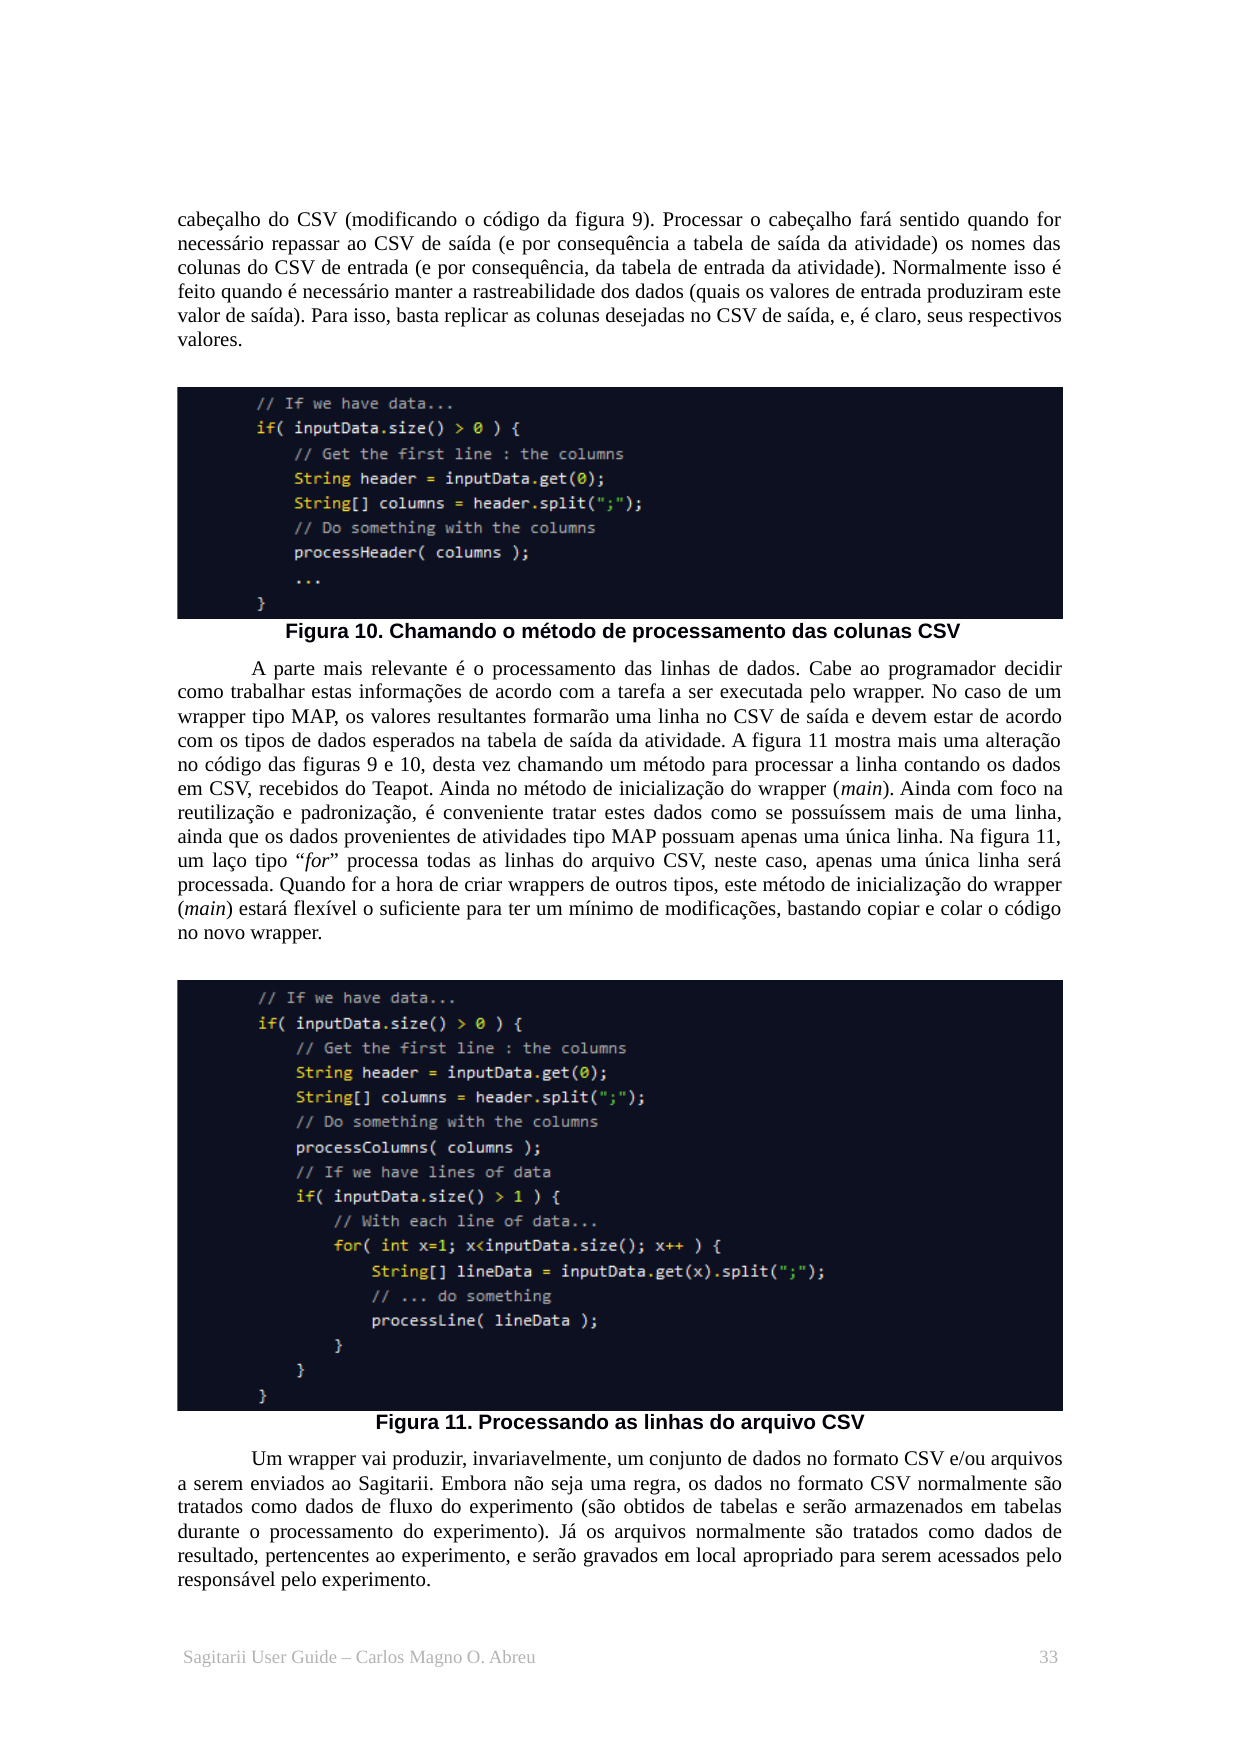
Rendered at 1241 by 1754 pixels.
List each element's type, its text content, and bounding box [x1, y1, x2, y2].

text A parte mais relevante é o processamento das linhas de dados. Cabe ao programador decidir como trabalhar estas informações de acordo com a tarefa a ser executada pelo wrapper. No caso de um wrapper tipo MAP, os valores resultantes formarão uma linha no CSV de saída e devem estar de acordo com os tipos de dados esperados na tabela de saída da atividade. A figura 11 mostra mais uma alteração no código das figuras 9 e 10, desta vez chamando um método para processar a linha contando os dados em CSV, recebidos do Teapot. Ainda no método de inicialização do wrapper (main). Ainda com foco na reutilização e padronização, é conveniente tratar estes dados como se possuíssem mais de uma linha, ainda que os dados provenientes de atividades tipo MAP possuam apenas uma única linha. Na figura 11, um laço tipo “for” processa todas as linhas do arquivo CSV, neste caso, apenas uma única linha será processada. Quando for a hora de criar wrappers de outros tipos, este método de inicialização do wrapper (main) estará flexível o suficiente para ter um mínimo de modificações, bastando copiar e colar o código no novo wrapper. [177, 655, 1063, 944]
text Um wrapper vai produzir, invariavelmente, um conjunto de dados no formato CSV e/ou arquivos a serem enviados ao Sagitarii. Embora não seja uma regra, os dados no formato CSV normalmente são tratados como dados de fluxo do experimento (são obtidos de tabelas e serão armazenados em tabelas durante o processamento do experimento). Já os arquivos normalmente são tratados como dados de resultado, pertencentes ao experimento, e serão gravados em local apropriado para serem acessados pelo responsável pelo experimento. [177, 1446, 1063, 1591]
text Figura 11. Processando as linhas do arquivo CSV [224, 1411, 1016, 1434]
text cabeçalho do CSV (modificando o código da figura 9). Processar o cabeçalho fará sentido quando for necessário repassar ao CSV de saída (e por consequência a tabela de saída da atividade) os nomes das colunas do CSV de entrada (e por consequência, da tabela de entrada da atividade). Normalmente isso é feito quando é necessário manter a rastreabilidade dos dados (quais os valores de entrada produziram este valor de saída). Para isso, basta replicar as colunas desejadas no CSV de saída, e, é claro, seus respectivos valores. [177, 207, 1063, 351]
text Figura 10. Chamando o método de processamento das colunas CSV [224, 619, 1016, 643]
